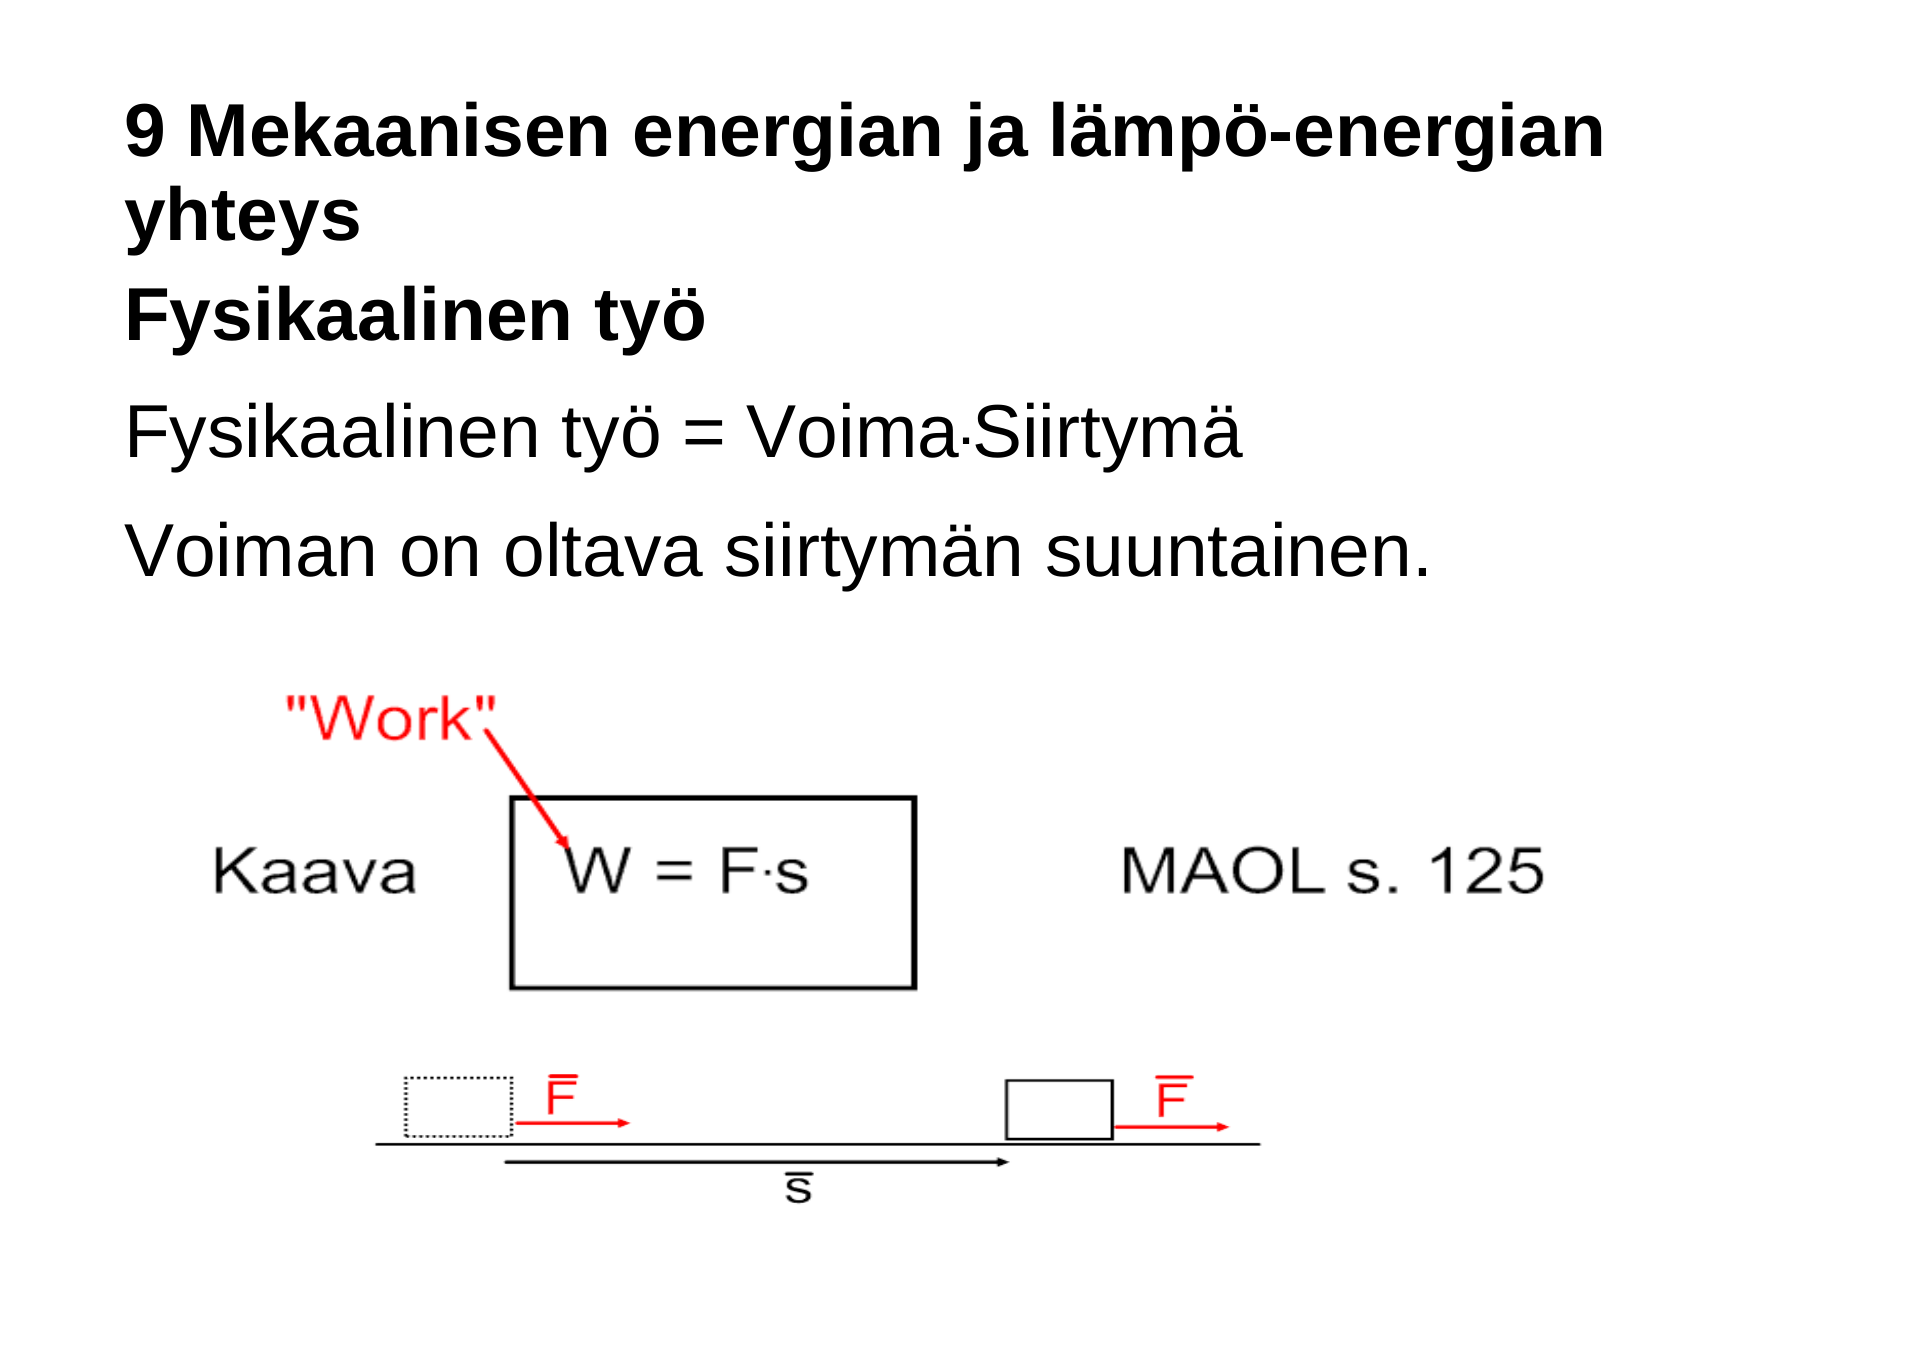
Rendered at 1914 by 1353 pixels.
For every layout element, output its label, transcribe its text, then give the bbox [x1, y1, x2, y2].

picture [341, 1018, 1307, 1231]
text_box 9 Mekaanisen energian ja lämpö-energian yhteys Fysikaalinen työ Fysikaalinen työ = Voima.Siirtymä Voiman on oltava siirtymän suuntainen. [109, 75, 1750, 606]
picture [149, 643, 1695, 1012]
